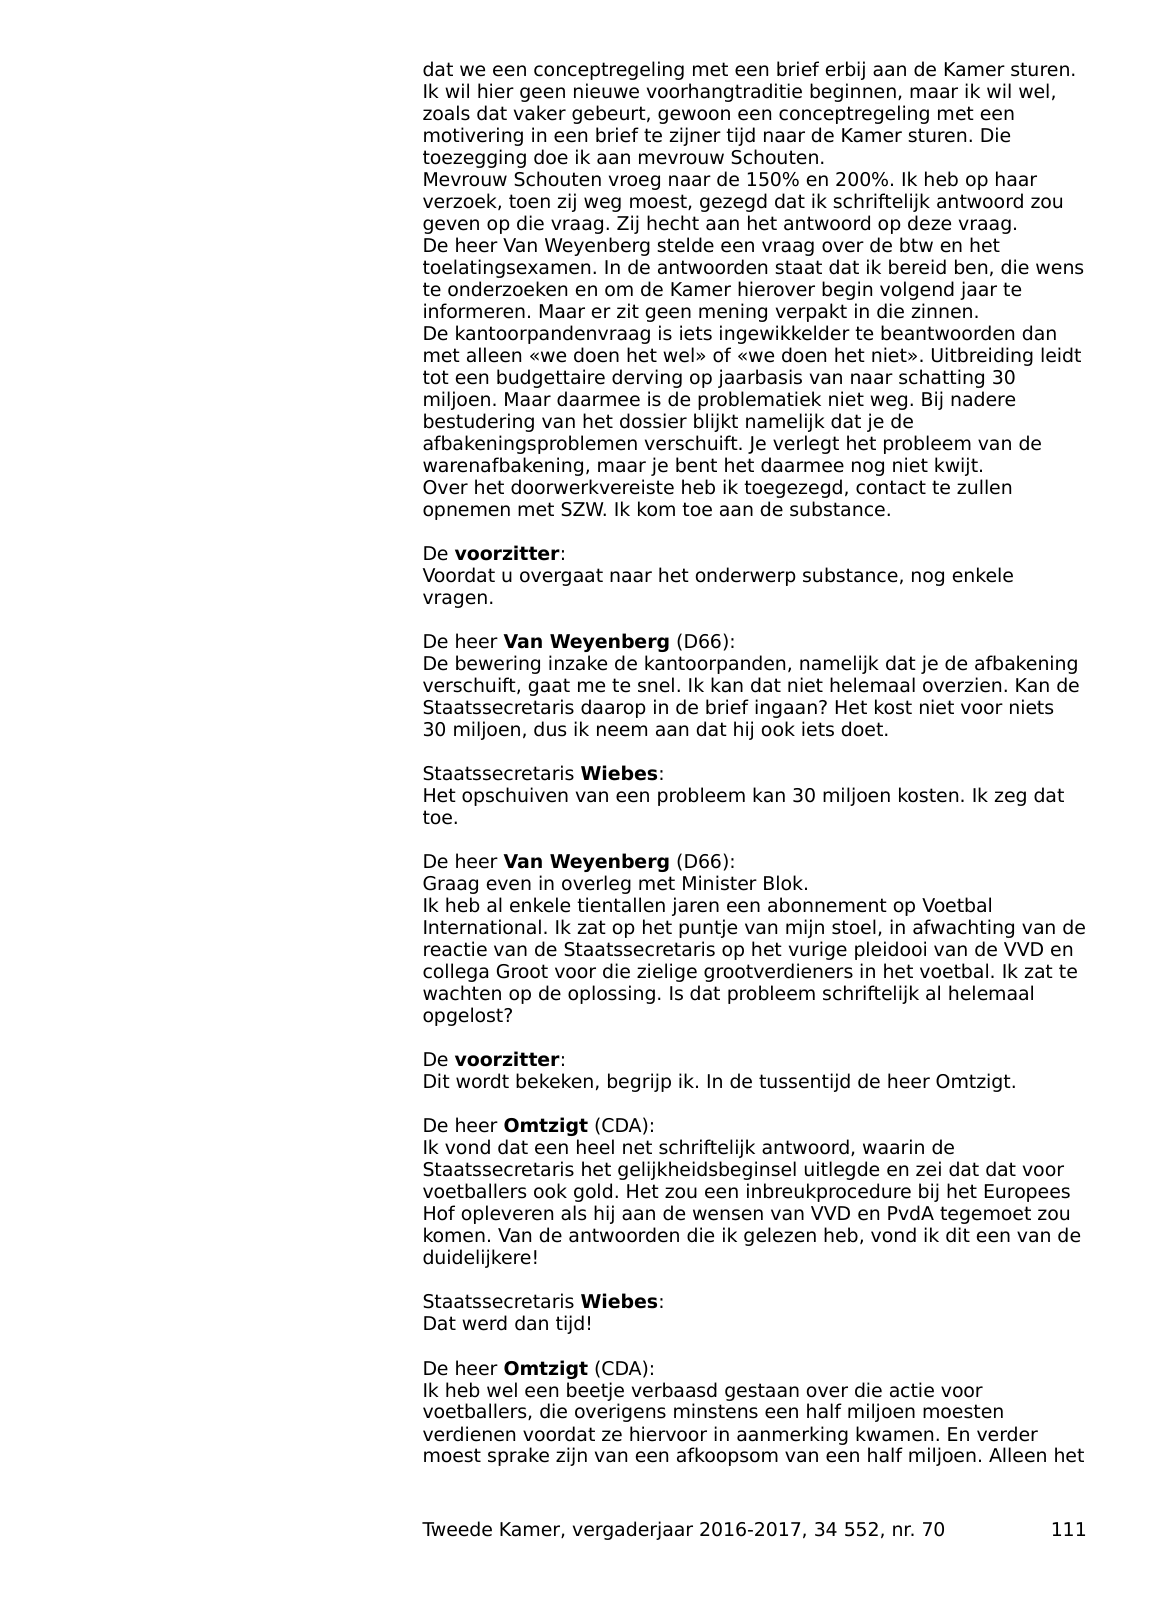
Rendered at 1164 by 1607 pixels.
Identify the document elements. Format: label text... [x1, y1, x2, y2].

text De voorzitter: [422, 543, 1087, 565]
text De heer Van Weyenberg (D66): [422, 851, 1087, 873]
text Ik vond dat een heel net schriftelijk antwoord, waarin de Staatssecretaris het gelijkheidsbeginsel uitlegde en zei dat dat voor voetballers ook gold. Het zou een inbreukprocedure bij het Europees Hof opleveren als hij aan de wensen van VVD en PvdA tegemoet zou komen. Van de antwoorden die ik gelezen heb, vond ik dit een van de duidelijkere! [422, 1137, 1087, 1269]
text Voordat u overgaat naar het onderwerp substance, nog enkele vragen. [422, 565, 1087, 609]
text De heer Van Weyenberg stelde een vraag over de btw en het toelatingsexamen. In de antwoorden staat dat ik bereid ben, die wens te onderzoeken en om de Kamer hierover begin volgend jaar te informeren. Maar er zit geen mening verpakt in die zinnen. [422, 235, 1087, 323]
text De kantoorpandenvraag is iets ingewikkelder te beantwoorden dan met alleen «we doen het wel» of «we doen het niet». Uitbreiding leidt tot een budgettaire derving op jaarbasis van naar schatting 30 miljoen. Maar daarmee is de problematiek niet weg. Bij nadere bestudering van het dossier blijkt namelijk dat je de afbakeningsproblemen verschuift. Je verlegt het probleem van de warenafbakening, maar je bent het daarmee nog niet kwijt. [422, 323, 1087, 477]
text Staatssecretaris Wiebes: [422, 1291, 1087, 1313]
text Dat werd dan tijd! [422, 1313, 1087, 1335]
text Ik heb al enkele tientallen jaren een abonnement op Voetbal International. Ik zat op het puntje van mijn stoel, in afwachting van de reactie van de Staatssecretaris op het vurige pleidooi van de VVD en collega Groot voor die zielige grootverdieners in het voetbal. Ik zat te wachten op de oplossing. Is dat probleem schriftelijk al helemaal opgelost? [422, 895, 1087, 1027]
text De heer Omtzigt (CDA): [422, 1357, 1087, 1379]
text Dit wordt bekeken, begrijp ik. In de tussentijd de heer Omtzigt. [422, 1071, 1087, 1093]
text Graag even in overleg met Minister Blok. [422, 873, 1087, 895]
text Mevrouw Schouten vroeg naar de 150% en 200%. Ik heb op haar verzoek, toen zij weg moest, gezegd dat ik schriftelijk antwoord zou geven op die vraag. Zij hecht aan het antwoord op deze vraag. [422, 169, 1087, 235]
text Ik heb wel een beetje verbaasd gestaan over die actie voor voetballers, die overigens minstens een half miljoen moesten verdienen voordat ze hiervoor in aanmerking kwamen. En verder moest sprake zijn van een afkoopsom van een half miljoen. Alleen het [422, 1379, 1087, 1467]
text dat we een conceptregeling met een brief erbij aan de Kamer sturen. Ik wil hier geen nieuwe voorhangtraditie beginnen, maar ik wil wel, zoals dat vaker gebeurt, gewoon een conceptregeling met een motivering in een brief te zijner tijd naar de Kamer sturen. Die toezegging doe ik aan mevrouw Schouten. [422, 59, 1087, 169]
text Het opschuiven van een probleem kan 30 miljoen kosten. Ik zeg dat toe. [422, 785, 1087, 829]
text De voorzitter: [422, 1049, 1087, 1071]
text De bewering inzake de kantoorpanden, namelijk dat je de afbakening verschuift, gaat me te snel. Ik kan dat niet helemaal overzien. Kan de Staatssecretaris daarop in de brief ingaan? Het kost niet voor niets 30 miljoen, dus ik neem aan dat hij ook iets doet. [422, 653, 1087, 741]
text De heer Van Weyenberg (D66): [422, 631, 1087, 653]
text Staatssecretaris Wiebes: [422, 763, 1087, 785]
text Over het doorwerkvereiste heb ik toegezegd, contact te zullen opnemen met SZW. Ik kom toe aan de substance. [422, 477, 1087, 521]
text De heer Omtzigt (CDA): [422, 1115, 1087, 1137]
